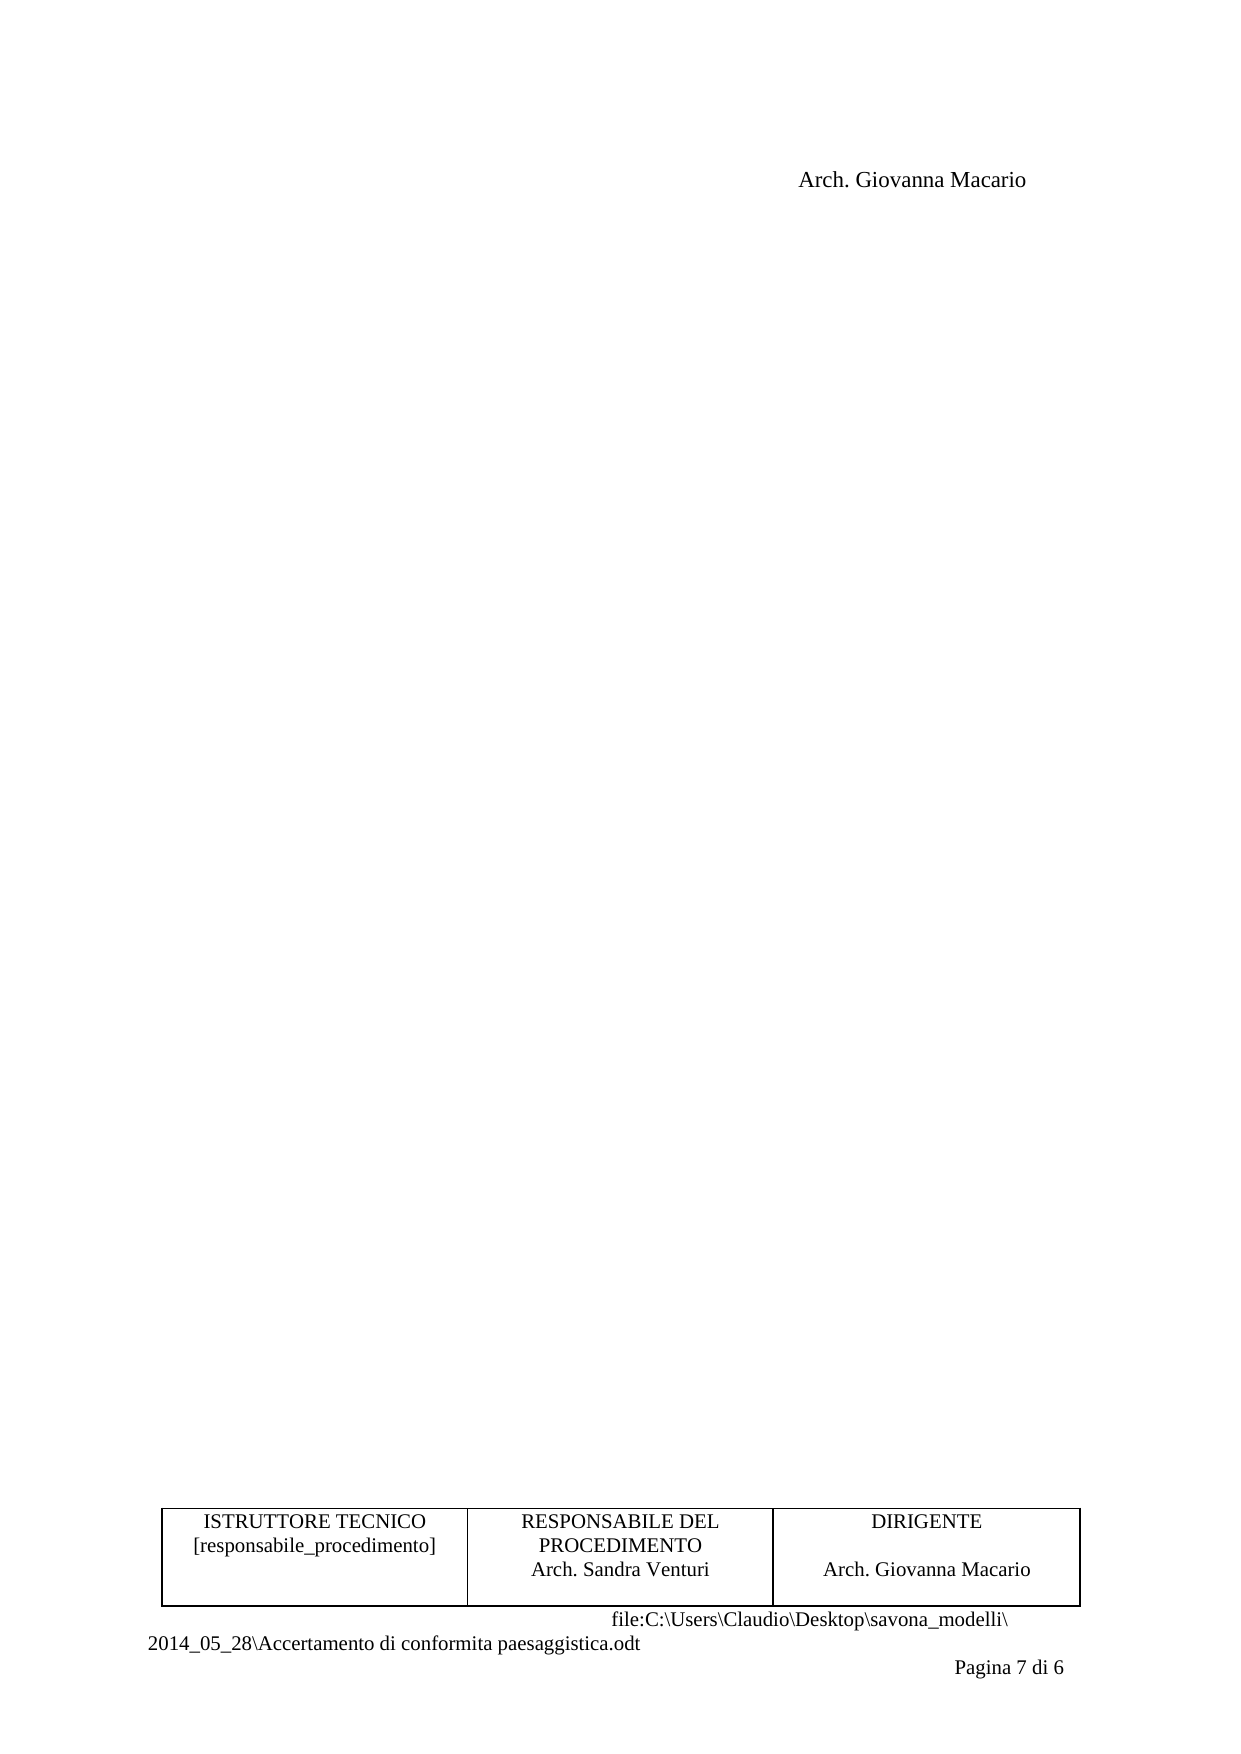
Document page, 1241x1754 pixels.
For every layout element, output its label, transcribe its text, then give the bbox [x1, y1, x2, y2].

table_header [177, 148, 664, 212]
table_header Arch. Giovanna Macario [664, 148, 1160, 212]
